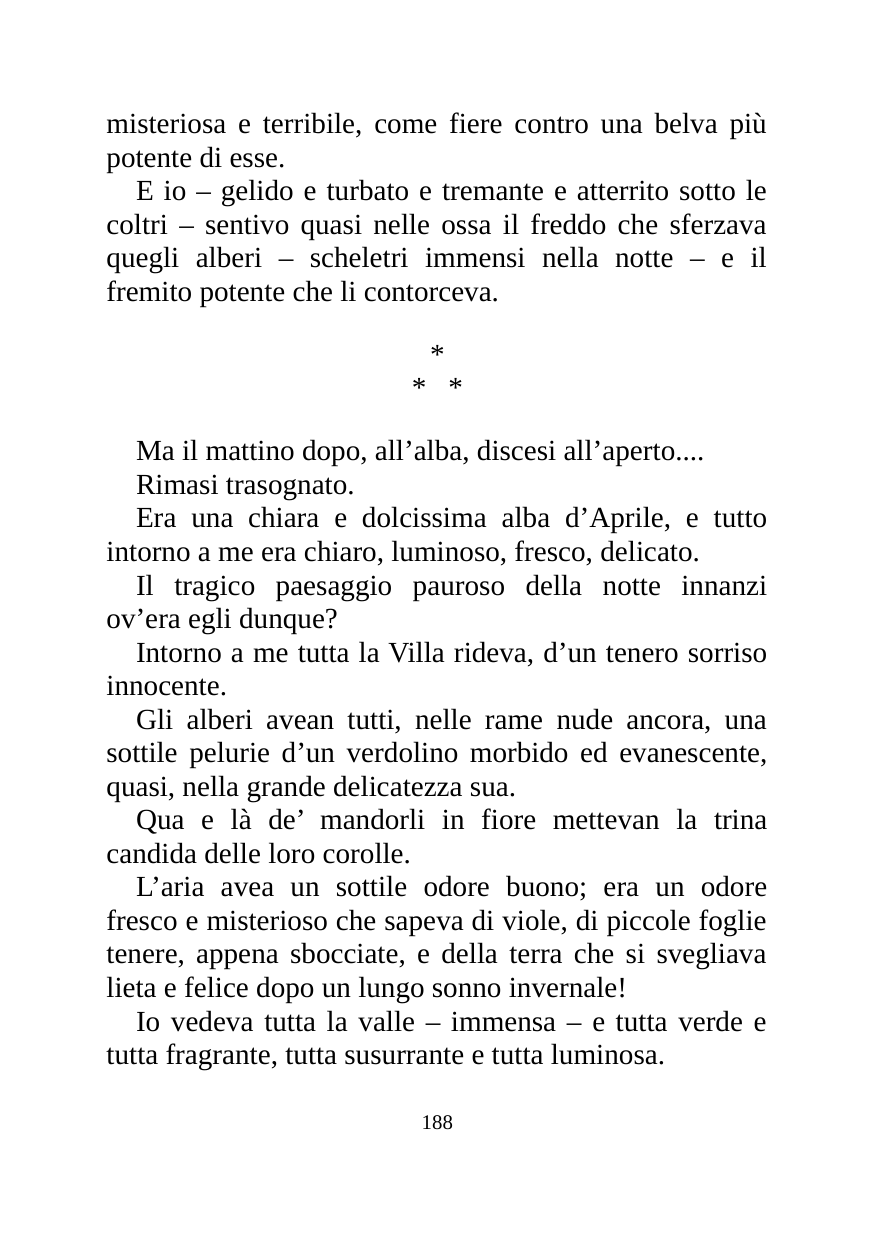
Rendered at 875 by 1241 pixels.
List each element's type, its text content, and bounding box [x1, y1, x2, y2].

text Ma il mattino dopo, all’alba, discesi all’aperto.... [106, 433, 768, 467]
text Io vedeva tutta la valle – immensa – e tutta verde e tutta fragrante, tutta susurrante e tutta luminosa. [106, 1004, 768, 1071]
text misteriosa e terribile, come fiere contro una belva più potente di esse. [106, 106, 768, 173]
text * * * [106, 337, 768, 404]
text Gli alberi avean tutti, nelle rame nude ancora, una sottile pelurie d’un verdolino morbido ed evanescente, quasi, nella grande delicatezza sua. [106, 702, 768, 802]
text L’aria avea un sottile odore buono; era un odore fresco e misterioso che sapeva di viole, di piccole foglie tenere, appena sbocciate, e della terra che si svegliava lieta e felice dopo un lungo sonno invernale! [106, 869, 768, 1004]
text E io – gelido e turbato e tremante e atterrito sotto le coltri – sentivo quasi nelle ossa il freddo che sferzava quegli alberi – scheletri immensi nella notte – e il fremito potente che li contorceva. [106, 173, 768, 307]
text Qua e là de’ mandorli in fiore mettevan la trina candida delle loro corolle. [106, 802, 768, 869]
text Il tragico paesaggio pauroso della notte innanzi ov’era egli dunque? [106, 568, 768, 635]
text Intorno a me tutta la Villa rideva, d’un tenero sorriso innocente. [106, 635, 768, 702]
text Rimasi trasognato. [106, 467, 768, 501]
text Era una chiara e dolcissima alba d’Aprile, e tutto intorno a me era chiaro, luminoso, fresco, delicato. [106, 501, 768, 568]
